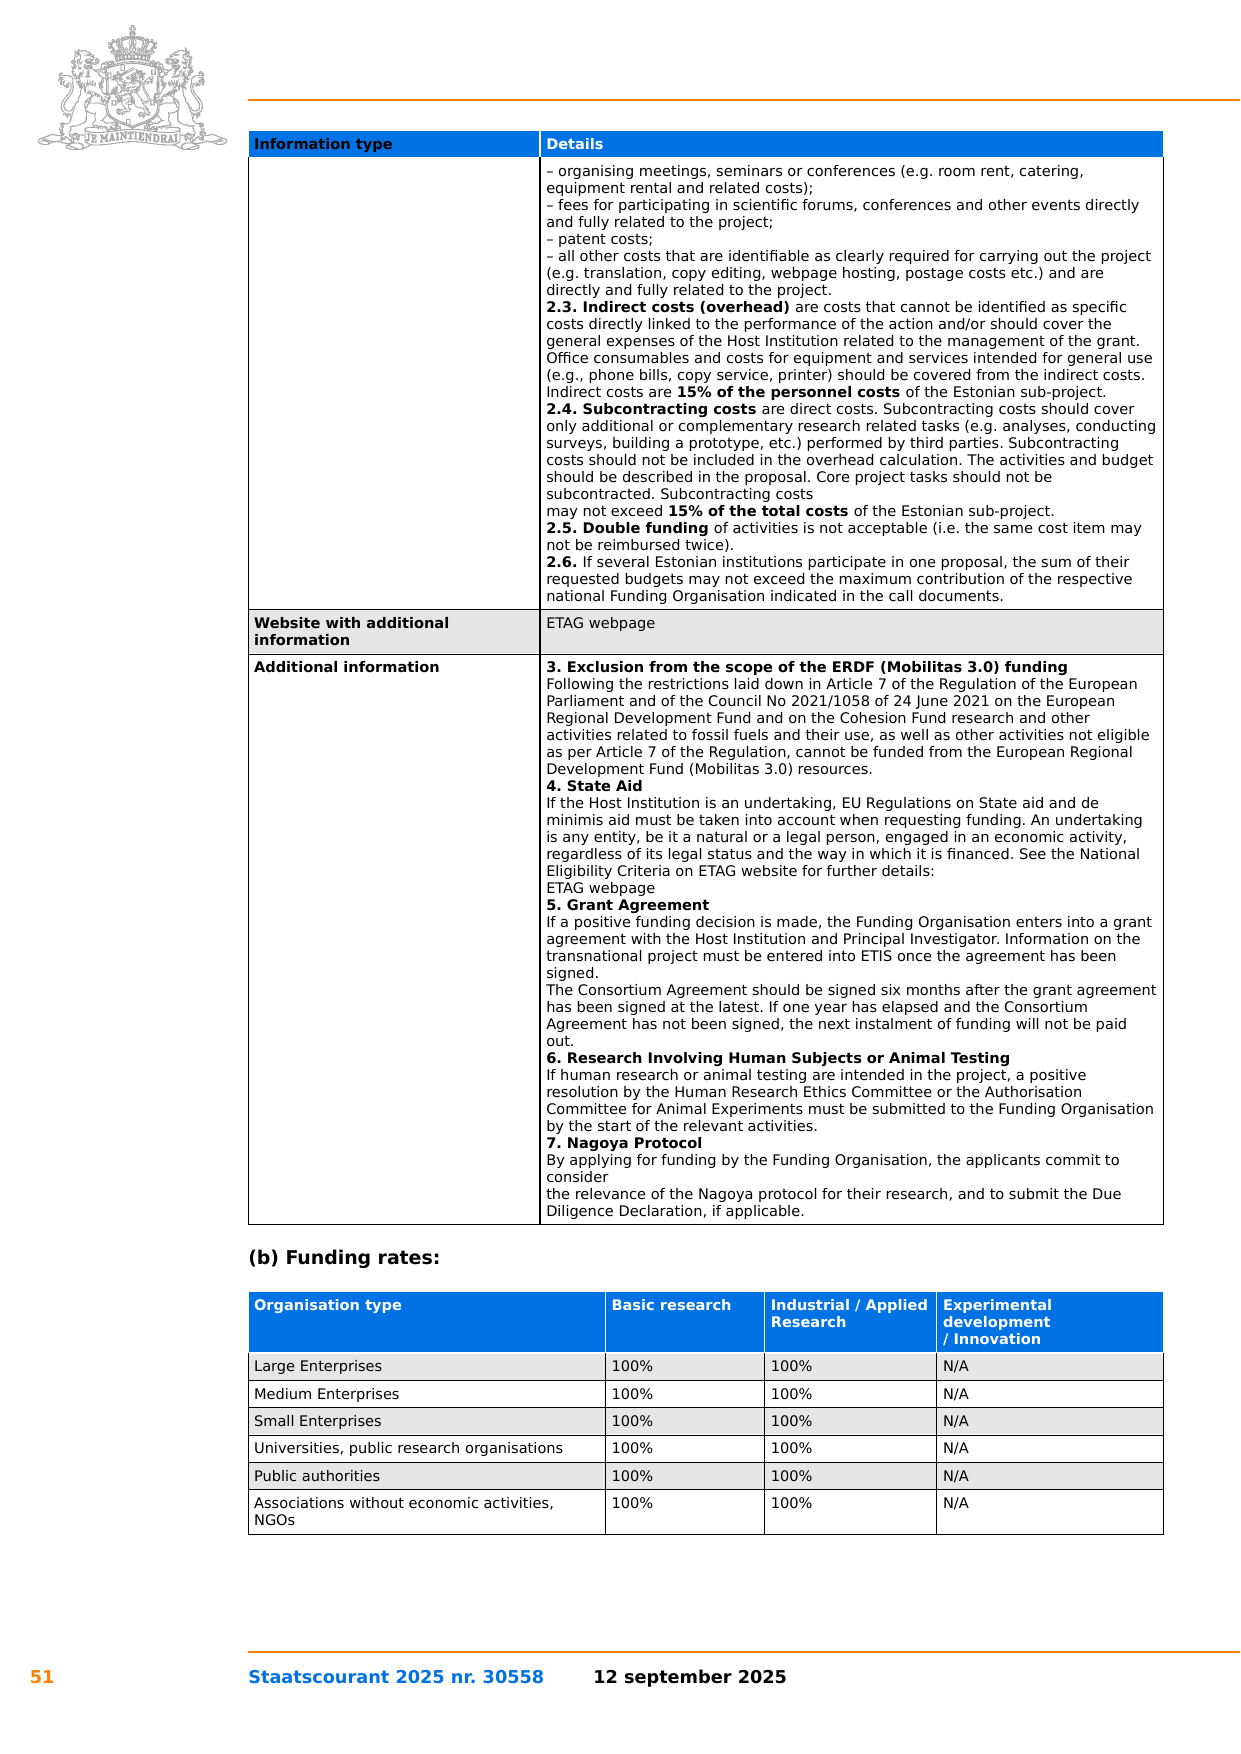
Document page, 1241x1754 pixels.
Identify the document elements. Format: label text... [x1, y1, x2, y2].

table_cell Additional information [249, 655, 539, 1224]
picture [38, 25, 227, 150]
table_cell Large Enterprises [249, 1354, 605, 1380]
table_cell Associations without economic activities, NGOs [249, 1490, 605, 1534]
table_cell 100% [765, 1381, 936, 1407]
table_cell – organising meetings, seminars or conferences (e.g. room rent, catering, equipment rental and related costs); – fees for participating in scientific forums, conferences and other events directly and fully related to the project; – patent costs; – all other costs that are identifiable as clearly required for carrying out the project (e.g. translation, copy editing, webpage hosting, postage costs etc.) and are directly and fully related to the project. 2.3. Indirect costs (overhead) are costs that cannot be identified as specific costs directly linked to the performance of the action and/or should cover the general expenses of the Host Institution related to the management of the grant. Office consumables and costs for equipment and services intended for general use (e.g., phone bills, copy service, printer) should be covered from the indirect costs. Indirect costs are 15% of the personnel costs of the Estonian sub-project. 2.4. Subcontracting costs are direct costs. Subcontracting costs should cover only additional or complementary research related tasks (e.g. analyses, conducting surveys, building a prototype, etc.) performed by third parties. Subcontracting costs should not be included in the overhead calculation. The activities and budget should be described in the proposal. Core project tasks should not be subcontracted. Subcontracting costs may not exceed 15% of the total costs of the Estonian sub-project. 2.5. Double funding of activities is not acceptable (i.e. the same cost item may not be reimbursed twice). 2.6. If several Estonian institutions participate in one proposal, the sum of their requested budgets may not exceed the maximum contribution of the respective national Funding Organisation indicated in the call documents. [541, 158, 1163, 609]
table_header Organisation type [249, 1292, 605, 1352]
table_cell 100% [606, 1436, 764, 1462]
table_cell 100% [765, 1490, 936, 1534]
table_cell [249, 158, 539, 609]
table_cell N/A [937, 1381, 1163, 1407]
table_cell 3. Exclusion from the scope of the ERDF (Mobilitas 3.0) funding Following the restrictions laid down in Article 7 of the Regulation of the European Parliament and of the Council No 2021/1058 of 24 June 2021 on the European Regional Development Fund and on the Cohesion Fund research and other activities related to fossil fuels and their use, as well as other activities not eligible as per Article 7 of the Regulation, cannot be funded from the European Regional Development Fund (Mobilitas 3.0) resources. 4. State Aid If the Host Institution is an undertaking, EU Regulations on State aid and de minimis aid must be taken into account when requesting funding. An undertaking is any entity, be it a natural or a legal person, engaged in an economic activity, regardless of its legal status and the way in which it is financed. See the National Eligibility Criteria on ETAG website for further details: ETAG webpage 5. Grant Agreement If a positive funding decision is made, the Funding Organisation enters into a grant agreement with the Host Institution and Principal Investigator. Information on the transnational project must be entered into ETIS once the agreement has been signed. The Consortium Agreement should be signed six months after the grant agreement has been signed at the latest. If one year has elapsed and the Consortium Agreement has not been signed, the next instalment of funding will not be paid out. 6. Research Involving Human Subjects or Animal Testing If human research or animal testing are intended in the project, a positive resolution by the Human Research Ethics Committee or the Authorisation Committee for Animal Experiments must be submitted to the Funding Organisation by the start of the relevant activities. 7. Nagoya Protocol By applying for funding by the Funding Organisation, the applicants commit to consider the relevance of the Nagoya protocol for their research, and to submit the Due Diligence Declaration, if applicable. [541, 655, 1163, 1224]
table_cell 100% [606, 1408, 764, 1434]
table_cell Small Enterprises [249, 1408, 605, 1434]
table_cell N/A [937, 1463, 1163, 1489]
table_cell 100% [765, 1408, 936, 1434]
table_cell 100% [606, 1381, 764, 1407]
table_header Details [541, 131, 1163, 157]
table_cell N/A [937, 1354, 1163, 1380]
table_cell Website with additional information [249, 610, 539, 653]
table_cell ETAG webpage [541, 610, 1163, 653]
table_cell 100% [606, 1490, 764, 1534]
table_header Basic research [606, 1292, 764, 1352]
table_cell N/A [937, 1436, 1163, 1462]
table_header Information type [249, 131, 539, 157]
table_cell Medium Enterprises [249, 1381, 605, 1407]
table_cell N/A [937, 1490, 1163, 1534]
table_cell Universities, public research organisations [249, 1436, 605, 1462]
table_header Experimental development / Innovation [937, 1292, 1163, 1352]
table_cell 100% [765, 1463, 936, 1489]
table_cell N/A [937, 1408, 1163, 1434]
table_cell 100% [765, 1436, 936, 1462]
table_cell 100% [606, 1354, 764, 1380]
subtitle (b) Funding rates: [248, 1247, 1163, 1269]
table_cell Public authorities [249, 1463, 605, 1489]
table_cell 100% [765, 1354, 936, 1380]
table_cell 100% [606, 1463, 764, 1489]
table_header Industrial / Applied Research [765, 1292, 936, 1352]
